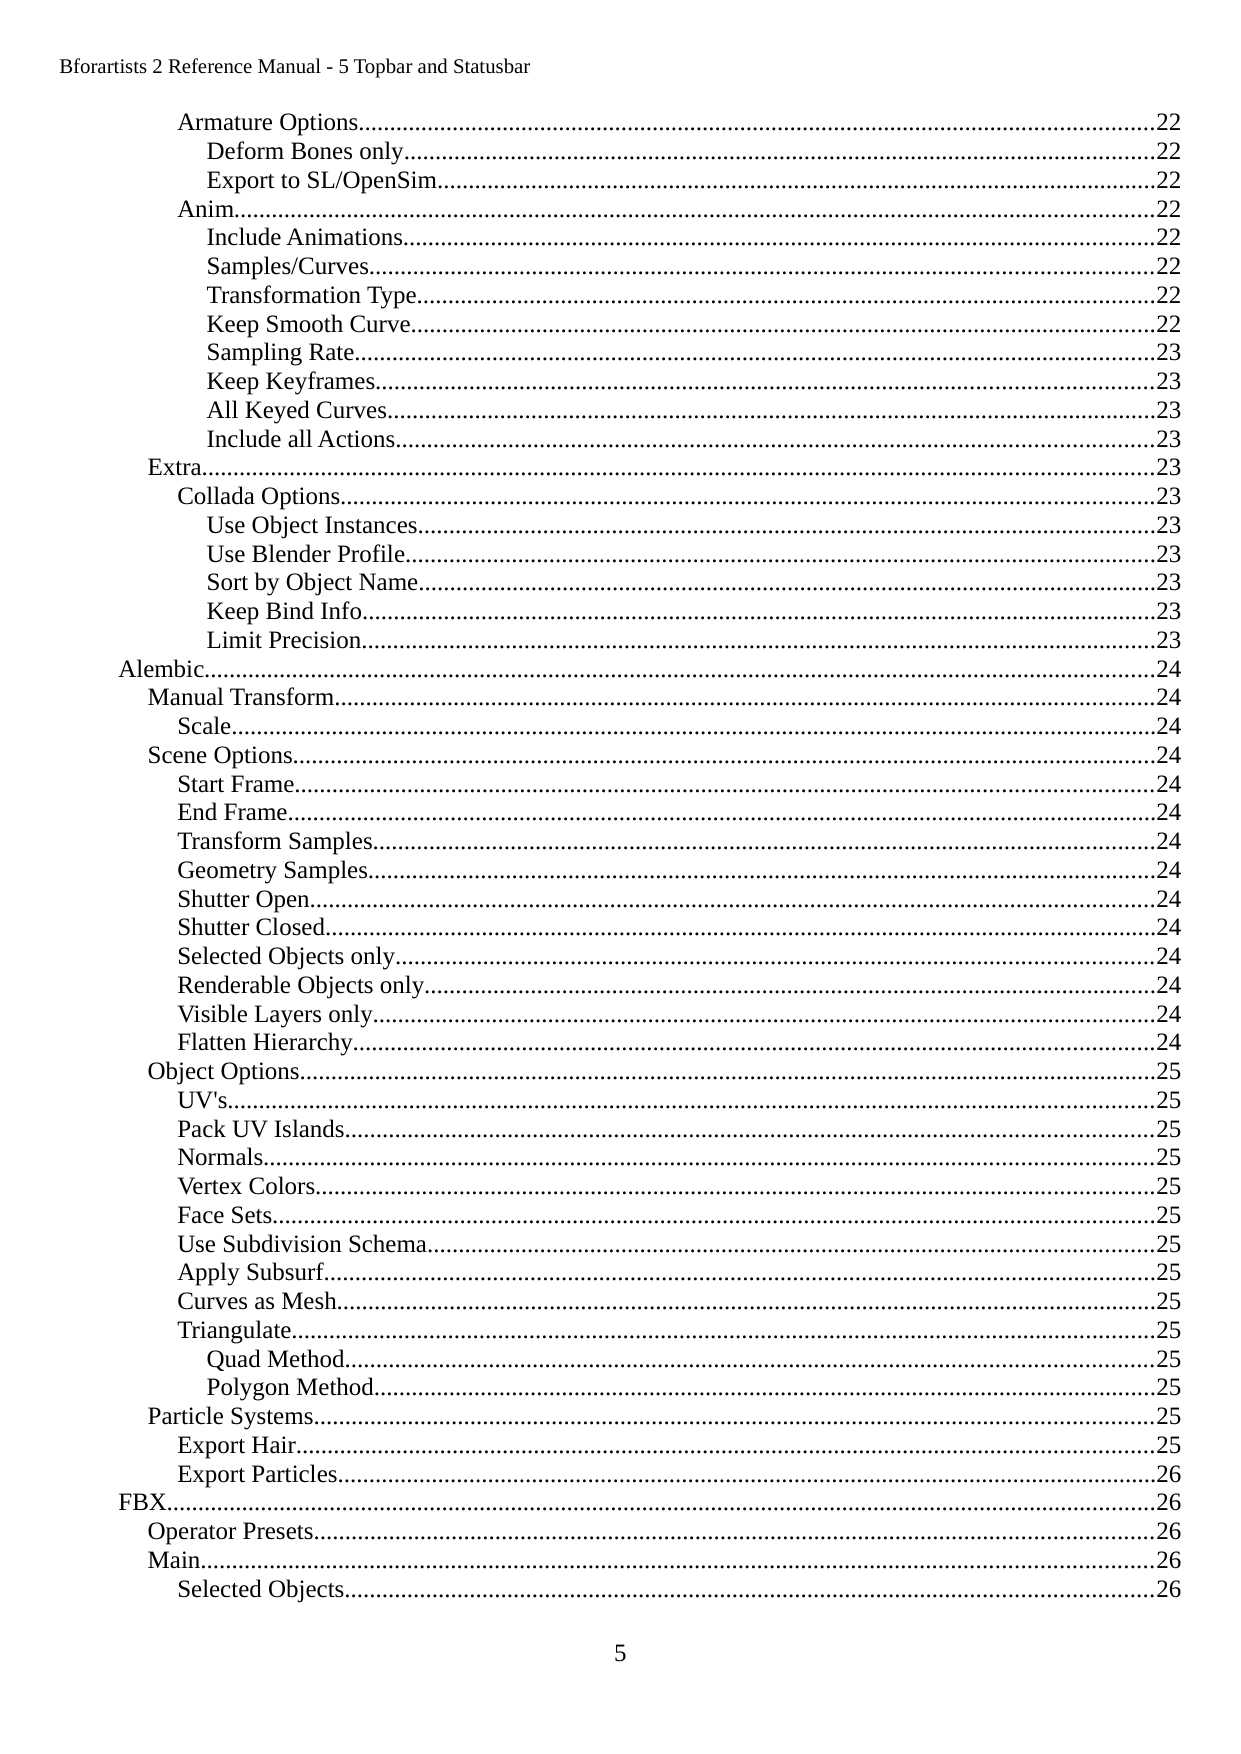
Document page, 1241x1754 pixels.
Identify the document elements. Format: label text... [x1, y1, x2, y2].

text UV's 25 [177, 1085, 1181, 1114]
text Selected Objects only 24 [177, 941, 1181, 970]
text Curves as Mesh 25 [177, 1286, 1181, 1315]
text Operator Presets 26 [147, 1516, 1181, 1545]
text Polygon Method 25 [206, 1372, 1181, 1401]
text Object Options 25 [147, 1056, 1181, 1085]
text Use Object Instances 23 [206, 510, 1181, 539]
text Alembic 24 [118, 654, 1181, 682]
text Use Subdivision Schema 25 [177, 1229, 1181, 1257]
text Collada Options 23 [177, 481, 1181, 510]
text Export to SL/OpenSim 22 [206, 165, 1181, 194]
text Keep Smooth Curve 22 [206, 309, 1181, 337]
text Sampling Rate 23 [206, 337, 1181, 366]
text Export Particles 26 [177, 1459, 1181, 1487]
text FBX 26 [118, 1487, 1181, 1516]
text Limit Precision 23 [206, 625, 1181, 654]
text Transformation Type 22 [206, 280, 1181, 309]
text Visible Layers only 24 [177, 999, 1181, 1027]
text Flatten Hierarchy 24 [177, 1027, 1181, 1056]
text Scene Options 24 [147, 740, 1181, 769]
text Keep Bind Info 23 [206, 596, 1181, 625]
text Export Hair 25 [177, 1430, 1181, 1459]
text Scale 24 [177, 711, 1181, 740]
text Geometry Samples 24 [177, 855, 1181, 884]
text Deform Bones only 22 [206, 136, 1181, 165]
text Apply Subsurf 25 [177, 1257, 1181, 1286]
text Quad Method 25 [206, 1344, 1181, 1372]
text Extra 23 [147, 452, 1181, 481]
text Pack UV Islands 25 [177, 1114, 1181, 1142]
text Transform Samples 24 [177, 826, 1181, 855]
text Renderable Objects only 24 [177, 970, 1181, 999]
text Samples/Curves 22 [206, 251, 1181, 280]
text Shutter Closed 24 [177, 912, 1181, 941]
text Shutter Open 24 [177, 884, 1181, 912]
text End Frame 24 [177, 797, 1181, 826]
text Normals 25 [177, 1142, 1181, 1171]
text Sort by Object Name 23 [206, 567, 1181, 596]
text Vertex Colors 25 [177, 1171, 1181, 1200]
text All Keyed Curves 23 [206, 395, 1181, 424]
text Use Blender Profile 23 [206, 539, 1181, 567]
text Face Sets 25 [177, 1200, 1181, 1229]
text Main 26 [147, 1545, 1181, 1574]
text Keep Keyframes 23 [206, 366, 1181, 395]
text Selected Objects 26 [177, 1574, 1181, 1602]
text Manual Transform 24 [147, 682, 1181, 711]
text Triangulate 25 [177, 1315, 1181, 1344]
text Include all Actions 23 [206, 424, 1181, 452]
text Anim 22 [177, 194, 1181, 222]
text Armature Options 22 [177, 107, 1181, 136]
text Include Animations 22 [206, 222, 1181, 251]
text Particle Systems 25 [147, 1401, 1181, 1430]
text Start Frame 24 [177, 769, 1181, 797]
